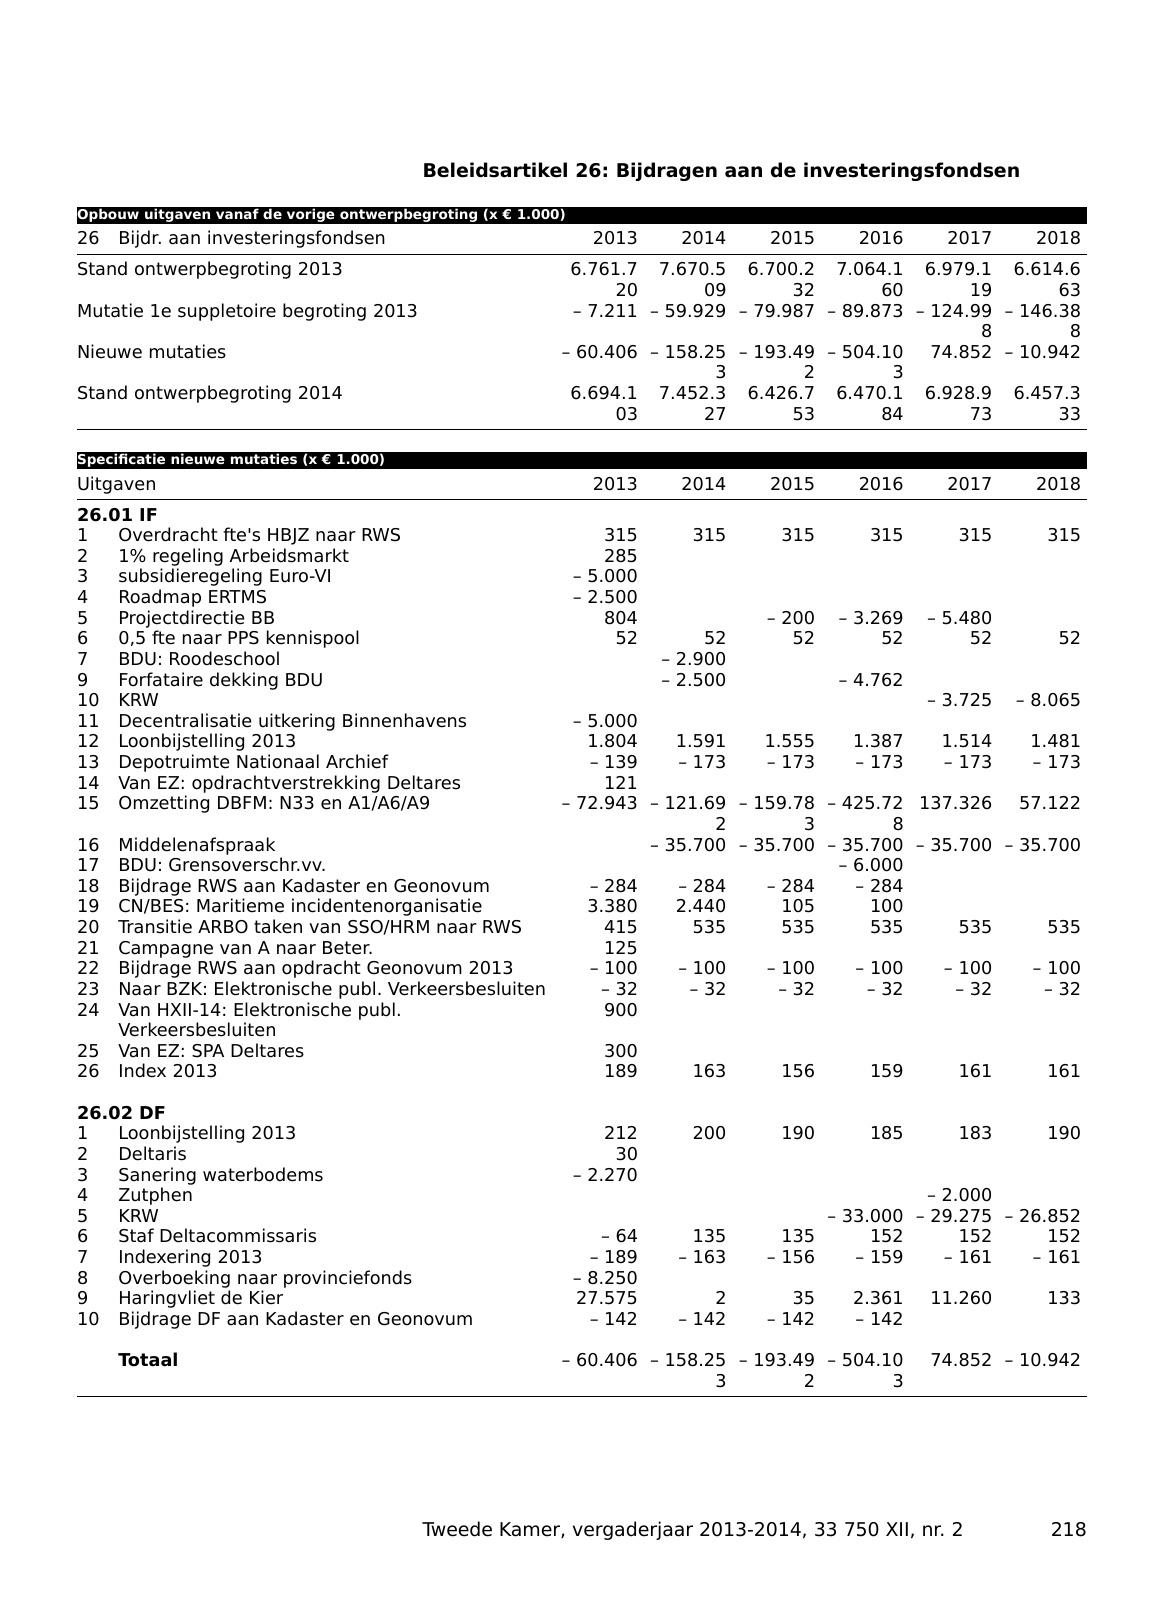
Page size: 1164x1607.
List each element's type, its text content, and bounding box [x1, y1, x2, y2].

table_cell [555, 1185, 644, 1206]
table_cell 10 [77, 690, 112, 711]
table_cell [821, 1082, 909, 1103]
table_cell [821, 500, 909, 525]
table_cell [998, 649, 1087, 669]
table_cell 183 [909, 1123, 998, 1144]
table_cell 135 [732, 1226, 821, 1247]
table_cell – 284 [821, 876, 909, 896]
table_cell 25 [77, 1041, 112, 1061]
table_cell 6.700.232 [732, 255, 821, 301]
table_cell [644, 855, 732, 876]
table_cell [732, 773, 821, 793]
table_cell – 504.103 [821, 342, 909, 383]
table_cell – 284 [732, 876, 821, 896]
table_cell – 35.700 [821, 835, 909, 855]
table_cell – 124.998 [909, 301, 998, 342]
table_cell 3 [77, 1165, 112, 1185]
table_cell [998, 1309, 1087, 1329]
table_cell – 173 [909, 752, 998, 773]
table_cell [998, 587, 1087, 608]
table_cell [909, 587, 998, 608]
table_cell [909, 1309, 998, 1329]
table_cell [998, 1165, 1087, 1185]
table_cell 2014 [644, 224, 732, 254]
table_cell [644, 1206, 732, 1226]
table_cell 900 [555, 1000, 644, 1041]
table_cell [909, 1000, 998, 1041]
table_cell 20 [77, 917, 112, 938]
table_cell 17 [77, 855, 112, 876]
table_cell [998, 1000, 1087, 1041]
table_cell 152 [998, 1226, 1087, 1247]
table_cell – 284 [644, 876, 732, 896]
table_cell [909, 1144, 998, 1164]
table_cell – 60.406 [555, 342, 644, 383]
table_cell 1 [77, 525, 112, 546]
table_cell [732, 670, 821, 690]
table_cell 6.761.720 [555, 255, 644, 301]
table_cell [821, 587, 909, 608]
table_cell – 72.943 [555, 793, 644, 834]
table_cell [644, 1185, 732, 1206]
table_cell 161 [909, 1061, 998, 1082]
table_cell 189 [555, 1061, 644, 1082]
table_cell 52 [732, 628, 821, 649]
table_cell [644, 711, 732, 731]
table_cell 1.804 [555, 731, 644, 752]
table_cell [998, 1103, 1087, 1123]
table_cell 6.457.333 [998, 383, 1087, 429]
table_cell 11.260 [909, 1288, 998, 1309]
table_cell [112, 1330, 555, 1350]
table_cell – 121.692 [644, 793, 732, 834]
table_cell – 163 [644, 1247, 732, 1268]
table_cell [644, 1165, 732, 1185]
table_cell 535 [909, 917, 998, 938]
table_cell 52 [909, 628, 998, 649]
table_cell 2018 [998, 469, 1087, 499]
table_cell – 79.987 [732, 301, 821, 342]
table_cell 26 [77, 224, 112, 254]
table_cell 4 [77, 587, 112, 608]
table_cell [821, 566, 909, 587]
table_cell 315 [909, 525, 998, 546]
table_cell 2013 [555, 224, 644, 254]
table_cell – 159 [821, 1247, 909, 1268]
table_cell [644, 1330, 732, 1350]
table_cell 2015 [732, 224, 821, 254]
table_cell [998, 876, 1087, 896]
table_cell Omzetting DBFM: N33 en A1/A6/A9 [112, 793, 555, 834]
table_cell 315 [821, 525, 909, 546]
table_cell 26 [77, 1061, 112, 1082]
table_cell 2 [644, 1288, 732, 1309]
table_cell [821, 1330, 909, 1350]
table_cell [555, 690, 644, 711]
table_cell – 173 [998, 752, 1087, 773]
table_cell 3.380 [555, 896, 644, 917]
table_cell BDU: Roodeschool [112, 649, 555, 669]
table_cell 5 [77, 1206, 112, 1226]
table_cell 133 [998, 1288, 1087, 1309]
table_cell [998, 773, 1087, 793]
table_cell – 3.725 [909, 690, 998, 711]
table_cell [998, 566, 1087, 587]
table_cell [732, 1206, 821, 1226]
table_cell – 173 [821, 752, 909, 773]
table_cell 535 [732, 917, 821, 938]
table_cell Sanering waterbodems [112, 1165, 555, 1185]
table_cell – 10.942 [998, 342, 1087, 383]
table_cell [909, 1330, 998, 1350]
table_cell 12 [77, 731, 112, 752]
table_cell [644, 587, 732, 608]
table_cell Bijdrage RWS aan Kadaster en Geonovum [112, 876, 555, 896]
table_cell [998, 608, 1087, 628]
table_cell 2016 [821, 469, 909, 499]
table_cell [644, 546, 732, 566]
table_cell 2015 [732, 469, 821, 499]
table_cell Transitie ARBO taken van SSO/HRM naar RWS [112, 917, 555, 938]
table_cell [998, 670, 1087, 690]
table_cell [821, 938, 909, 958]
table_cell [732, 1144, 821, 1164]
table_cell 7.064.160 [821, 255, 909, 301]
table_cell 52 [998, 628, 1087, 649]
table_cell – 2.270 [555, 1165, 644, 1185]
table_cell Bijdrage RWS aan opdracht Geonovum 2013 [112, 958, 555, 979]
table_cell 18 [77, 876, 112, 896]
table_cell – 2.500 [644, 670, 732, 690]
table_cell [77, 1082, 112, 1103]
table_cell [732, 1082, 821, 1103]
table_cell – 26.852 [998, 1206, 1087, 1226]
table_cell [909, 1041, 998, 1061]
table_cell – 142 [644, 1309, 732, 1329]
table_cell KRW [112, 690, 555, 711]
table_cell – 7.211 [555, 301, 644, 342]
table_cell 7.452.327 [644, 383, 732, 429]
table_cell Zutphen [112, 1185, 555, 1206]
table_cell 2 [77, 1144, 112, 1164]
table_cell 10 [77, 1309, 112, 1329]
table_cell – 60.406 [555, 1350, 644, 1396]
table_cell Naar BZK: Elektronische publ. Verkeersbesluiten [112, 979, 555, 999]
table_cell 0,5 fte naar PPS kennispool [112, 628, 555, 649]
table_cell [555, 1330, 644, 1350]
table_cell – 142 [732, 1309, 821, 1329]
table_cell – 32 [555, 979, 644, 999]
table_cell – 100 [555, 958, 644, 979]
table_cell [732, 1165, 821, 1185]
table_cell [821, 773, 909, 793]
table_cell [644, 608, 732, 628]
table_cell [77, 1330, 112, 1350]
table_cell [644, 1144, 732, 1164]
table_cell 1.481 [998, 731, 1087, 752]
table_cell [998, 855, 1087, 876]
table_cell 163 [644, 1061, 732, 1082]
table_cell [998, 938, 1087, 958]
table_cell 152 [821, 1226, 909, 1247]
table_cell – 2.900 [644, 649, 732, 669]
table_cell 2.440 [644, 896, 732, 917]
table_cell 26.02 DF [77, 1103, 555, 1123]
table_cell 6.426.753 [732, 383, 821, 429]
table_cell [998, 1185, 1087, 1206]
table_cell 2016 [821, 224, 909, 254]
table_cell [909, 1103, 998, 1123]
table_cell [555, 1206, 644, 1226]
table_cell 22 [77, 958, 112, 979]
table_cell 7 [77, 649, 112, 669]
table_cell [644, 690, 732, 711]
table_cell 8 [77, 1268, 112, 1288]
table_cell – 35.700 [644, 835, 732, 855]
table_cell [909, 876, 998, 896]
table_cell Middelenafspraak [112, 835, 555, 855]
table_cell – 8.065 [998, 690, 1087, 711]
table_cell 7.670.509 [644, 255, 732, 301]
table_cell 26.01 IF [77, 500, 555, 525]
table_cell [998, 896, 1087, 917]
table_cell 315 [555, 525, 644, 546]
table_cell – 35.700 [732, 835, 821, 855]
table_cell Roadmap ERTMS [112, 587, 555, 608]
table_cell 190 [998, 1123, 1087, 1144]
table_cell – 5.480 [909, 608, 998, 628]
table_cell 152 [909, 1226, 998, 1247]
table_cell 315 [732, 525, 821, 546]
table_cell 2.361 [821, 1288, 909, 1309]
table_cell – 32 [821, 979, 909, 999]
table_cell – 158.253 [644, 342, 732, 383]
table_cell [732, 587, 821, 608]
table_cell – 10.942 [998, 1350, 1087, 1396]
table_cell [732, 1330, 821, 1350]
table_cell 52 [644, 628, 732, 649]
table_cell [821, 1165, 909, 1185]
table_cell – 189 [555, 1247, 644, 1268]
table_cell [732, 855, 821, 876]
table_cell 185 [821, 1123, 909, 1144]
table_cell [555, 649, 644, 669]
table_cell Deltaris [112, 1144, 555, 1164]
table_cell [909, 546, 998, 566]
table_cell 535 [998, 917, 1087, 938]
table_cell [732, 1000, 821, 1041]
table_cell – 200 [732, 608, 821, 628]
table_cell [821, 1103, 909, 1123]
table_cell Overboeking naar provinciefonds [112, 1268, 555, 1288]
table_cell [821, 1268, 909, 1288]
table_cell 125 [555, 938, 644, 958]
table_cell – 159.783 [732, 793, 821, 834]
table_cell [821, 649, 909, 669]
table_cell [909, 773, 998, 793]
table_cell – 142 [821, 1309, 909, 1329]
table_cell 1% regeling Arbeidsmarkt [112, 546, 555, 566]
table_cell 535 [644, 917, 732, 938]
table_cell 1.387 [821, 731, 909, 752]
table_cell [644, 1000, 732, 1041]
table_cell [909, 1268, 998, 1288]
table_cell 2014 [644, 469, 732, 499]
table_cell 2018 [998, 224, 1087, 254]
table_cell 3 [77, 566, 112, 587]
table_cell [821, 711, 909, 731]
table_cell Van EZ: opdrachtverstrekking Deltares [112, 773, 555, 793]
table_cell 2 [77, 546, 112, 566]
table_cell 804 [555, 608, 644, 628]
table_cell – 32 [644, 979, 732, 999]
table_cell Depotruimte Nationaal Archief [112, 752, 555, 773]
table_cell 35 [732, 1288, 821, 1309]
table_cell – 29.275 [909, 1206, 998, 1226]
table_cell 1.591 [644, 731, 732, 752]
table_cell [644, 500, 732, 525]
table_cell [555, 835, 644, 855]
table_cell 21 [77, 938, 112, 958]
table_cell 159 [821, 1061, 909, 1082]
table_cell – 100 [998, 958, 1087, 979]
table_cell [821, 546, 909, 566]
table_cell [555, 1103, 644, 1123]
table_cell – 193.492 [732, 1350, 821, 1396]
table_cell [644, 1268, 732, 1288]
table_cell Loonbijstelling 2013 [112, 1123, 555, 1144]
table_cell – 425.728 [821, 793, 909, 834]
table_cell [998, 546, 1087, 566]
table_cell [998, 1144, 1087, 1164]
table_cell 6.614.663 [998, 255, 1087, 301]
table_cell – 32 [909, 979, 998, 999]
table_cell 19 [77, 896, 112, 917]
table_cell – 100 [644, 958, 732, 979]
table_cell – 2.500 [555, 587, 644, 608]
table_cell 121 [555, 773, 644, 793]
table_cell [732, 1103, 821, 1123]
table_cell – 504.103 [821, 1350, 909, 1396]
table_cell – 6.000 [821, 855, 909, 876]
table_cell Campagne van A naar Beter. [112, 938, 555, 958]
table_cell [909, 566, 998, 587]
table_cell [732, 500, 821, 525]
table_cell [909, 1082, 998, 1103]
table_cell Van EZ: SPA Deltares [112, 1041, 555, 1061]
table_cell – 4.762 [821, 670, 909, 690]
table_cell [732, 938, 821, 958]
table_cell 5 [77, 608, 112, 628]
table_cell [998, 500, 1087, 525]
table_cell [732, 690, 821, 711]
table_cell [821, 1000, 909, 1041]
table_cell [112, 1082, 555, 1103]
table_cell Loonbijstelling 2013 [112, 731, 555, 752]
table_cell 23 [77, 979, 112, 999]
table_cell – 5.000 [555, 566, 644, 587]
table_cell 7 [77, 1247, 112, 1268]
table_cell 52 [555, 628, 644, 649]
table_cell 15 [77, 793, 112, 834]
table_cell 74.852 [909, 1350, 998, 1396]
table_cell 315 [644, 525, 732, 546]
table_cell Totaal [112, 1350, 555, 1396]
table_cell – 156 [732, 1247, 821, 1268]
table_cell 105 [732, 896, 821, 917]
table_cell – 32 [998, 979, 1087, 999]
table_cell 190 [732, 1123, 821, 1144]
table_cell 16 [77, 835, 112, 855]
table_cell [555, 670, 644, 690]
table_cell 30 [555, 1144, 644, 1164]
table_cell [644, 1041, 732, 1061]
table_cell – 158.253 [644, 1350, 732, 1396]
table_cell 9 [77, 1288, 112, 1309]
table_cell 6.694.103 [555, 383, 644, 429]
table_cell Indexering 2013 [112, 1247, 555, 1268]
table_cell – 64 [555, 1226, 644, 1247]
table_cell Stand ontwerpbegroting 2014 [77, 383, 555, 429]
table_cell [821, 1144, 909, 1164]
table_cell [998, 1268, 1087, 1288]
table_cell [732, 1185, 821, 1206]
table_cell 161 [998, 1061, 1087, 1082]
table_cell 27.575 [555, 1288, 644, 1309]
table_cell [909, 500, 998, 525]
table_cell [821, 1041, 909, 1061]
table_cell [644, 1103, 732, 1123]
table_cell – 2.000 [909, 1185, 998, 1206]
table_cell Index 2013 [112, 1061, 555, 1082]
table_cell [732, 546, 821, 566]
table_cell Bijdrage DF aan Kadaster en Geonovum [112, 1309, 555, 1329]
table_cell – 284 [555, 876, 644, 896]
table_cell Overdracht fte's HBJZ naar RWS [112, 525, 555, 546]
table_cell [555, 1082, 644, 1103]
table_header Specificatie nieuwe mutaties (x € 1.000) [77, 452, 1087, 468]
table_cell 6.470.184 [821, 383, 909, 429]
table_header Opbouw uitgaven vanaf de vorige ontwerpbegroting (x € 1.000) [77, 207, 1087, 223]
table_cell 100 [821, 896, 909, 917]
table_cell [644, 773, 732, 793]
table_cell – 89.873 [821, 301, 909, 342]
table_cell 156 [732, 1061, 821, 1082]
table_cell 6 [77, 628, 112, 649]
table_cell – 59.929 [644, 301, 732, 342]
table_cell – 100 [909, 958, 998, 979]
table_cell 52 [821, 628, 909, 649]
table_cell [732, 566, 821, 587]
table_cell 4 [77, 1185, 112, 1206]
table_cell [644, 566, 732, 587]
table_cell [909, 896, 998, 917]
table_cell Decentralisatie uitkering Binnenhavens [112, 711, 555, 731]
table_cell Projectdirectie BB [112, 608, 555, 628]
table_cell 2017 [909, 469, 998, 499]
table_cell 137.326 [909, 793, 998, 834]
table_cell – 100 [732, 958, 821, 979]
table_cell [821, 1185, 909, 1206]
table_cell Staf Deltacommissaris [112, 1226, 555, 1247]
table_cell – 8.250 [555, 1268, 644, 1288]
table_cell Bijdr. aan investeringsfondsen [112, 224, 555, 254]
table_cell [732, 1041, 821, 1061]
table_cell [555, 855, 644, 876]
table_cell – 193.492 [732, 342, 821, 383]
table_cell 13 [77, 752, 112, 773]
table_cell 200 [644, 1123, 732, 1144]
table_cell – 161 [909, 1247, 998, 1268]
table_cell [909, 1165, 998, 1185]
table_cell – 100 [821, 958, 909, 979]
table_cell [732, 711, 821, 731]
table_cell – 173 [732, 752, 821, 773]
table_cell [644, 1082, 732, 1103]
table_cell KRW [112, 1206, 555, 1226]
table_cell [998, 1082, 1087, 1103]
table_cell BDU: Grensoverschr.vv. [112, 855, 555, 876]
table_cell Haringvliet de Kier [112, 1288, 555, 1309]
table_cell 135 [644, 1226, 732, 1247]
table_cell Nieuwe mutaties [77, 342, 555, 383]
table_cell – 33.000 [821, 1206, 909, 1226]
table_cell 9 [77, 670, 112, 690]
table_cell – 35.700 [909, 835, 998, 855]
table_cell 6.928.973 [909, 383, 998, 429]
table_cell [909, 649, 998, 669]
table_cell [732, 1268, 821, 1288]
table_cell Forfataire dekking BDU [112, 670, 555, 690]
table_cell [644, 938, 732, 958]
table_cell [909, 711, 998, 731]
table_cell 14 [77, 773, 112, 793]
table_cell [732, 649, 821, 669]
table_cell 1.555 [732, 731, 821, 752]
table_cell 285 [555, 546, 644, 566]
table_cell [555, 500, 644, 525]
subtitle Beleidsartikel 26: Bijdragen aan de investeringsfondsen [422, 160, 1087, 182]
table_cell CN/BES: Maritieme incidentenorganisatie [112, 896, 555, 917]
table_cell – 161 [998, 1247, 1087, 1268]
table_cell 300 [555, 1041, 644, 1061]
table_cell [821, 690, 909, 711]
table_cell subsidieregeling Euro-VI [112, 566, 555, 587]
table_cell 11 [77, 711, 112, 731]
table_cell 315 [998, 525, 1087, 546]
table_cell – 146.388 [998, 301, 1087, 342]
table_cell 415 [555, 917, 644, 938]
table_cell [909, 670, 998, 690]
table_cell 6 [77, 1226, 112, 1247]
table_cell – 5.000 [555, 711, 644, 731]
table_cell 535 [821, 917, 909, 938]
table_cell 6.979.119 [909, 255, 998, 301]
table_cell 24 [77, 1000, 112, 1041]
table_cell Uitgaven [77, 469, 555, 499]
table_cell 1 [77, 1123, 112, 1144]
table_cell [77, 1350, 112, 1396]
table_cell 74.852 [909, 342, 998, 383]
table_cell [998, 711, 1087, 731]
table_cell [909, 855, 998, 876]
table_cell [998, 1041, 1087, 1061]
table_cell 212 [555, 1123, 644, 1144]
table_cell 2013 [555, 469, 644, 499]
table_cell – 173 [644, 752, 732, 773]
table_cell Stand ontwerpbegroting 2013 [77, 255, 555, 301]
table_cell – 139 [555, 752, 644, 773]
table_cell Van HXII-14: Elektronische publ. Verkeersbesluiten [112, 1000, 555, 1041]
table_cell – 3.269 [821, 608, 909, 628]
table_cell 1.514 [909, 731, 998, 752]
table_cell – 32 [732, 979, 821, 999]
table_cell – 35.700 [998, 835, 1087, 855]
table_cell [998, 1330, 1087, 1350]
table_cell [909, 938, 998, 958]
table_cell 2017 [909, 224, 998, 254]
table_cell 57.122 [998, 793, 1087, 834]
table_cell – 142 [555, 1309, 644, 1329]
table_cell Mutatie 1e suppletoire begroting 2013 [77, 301, 555, 342]
